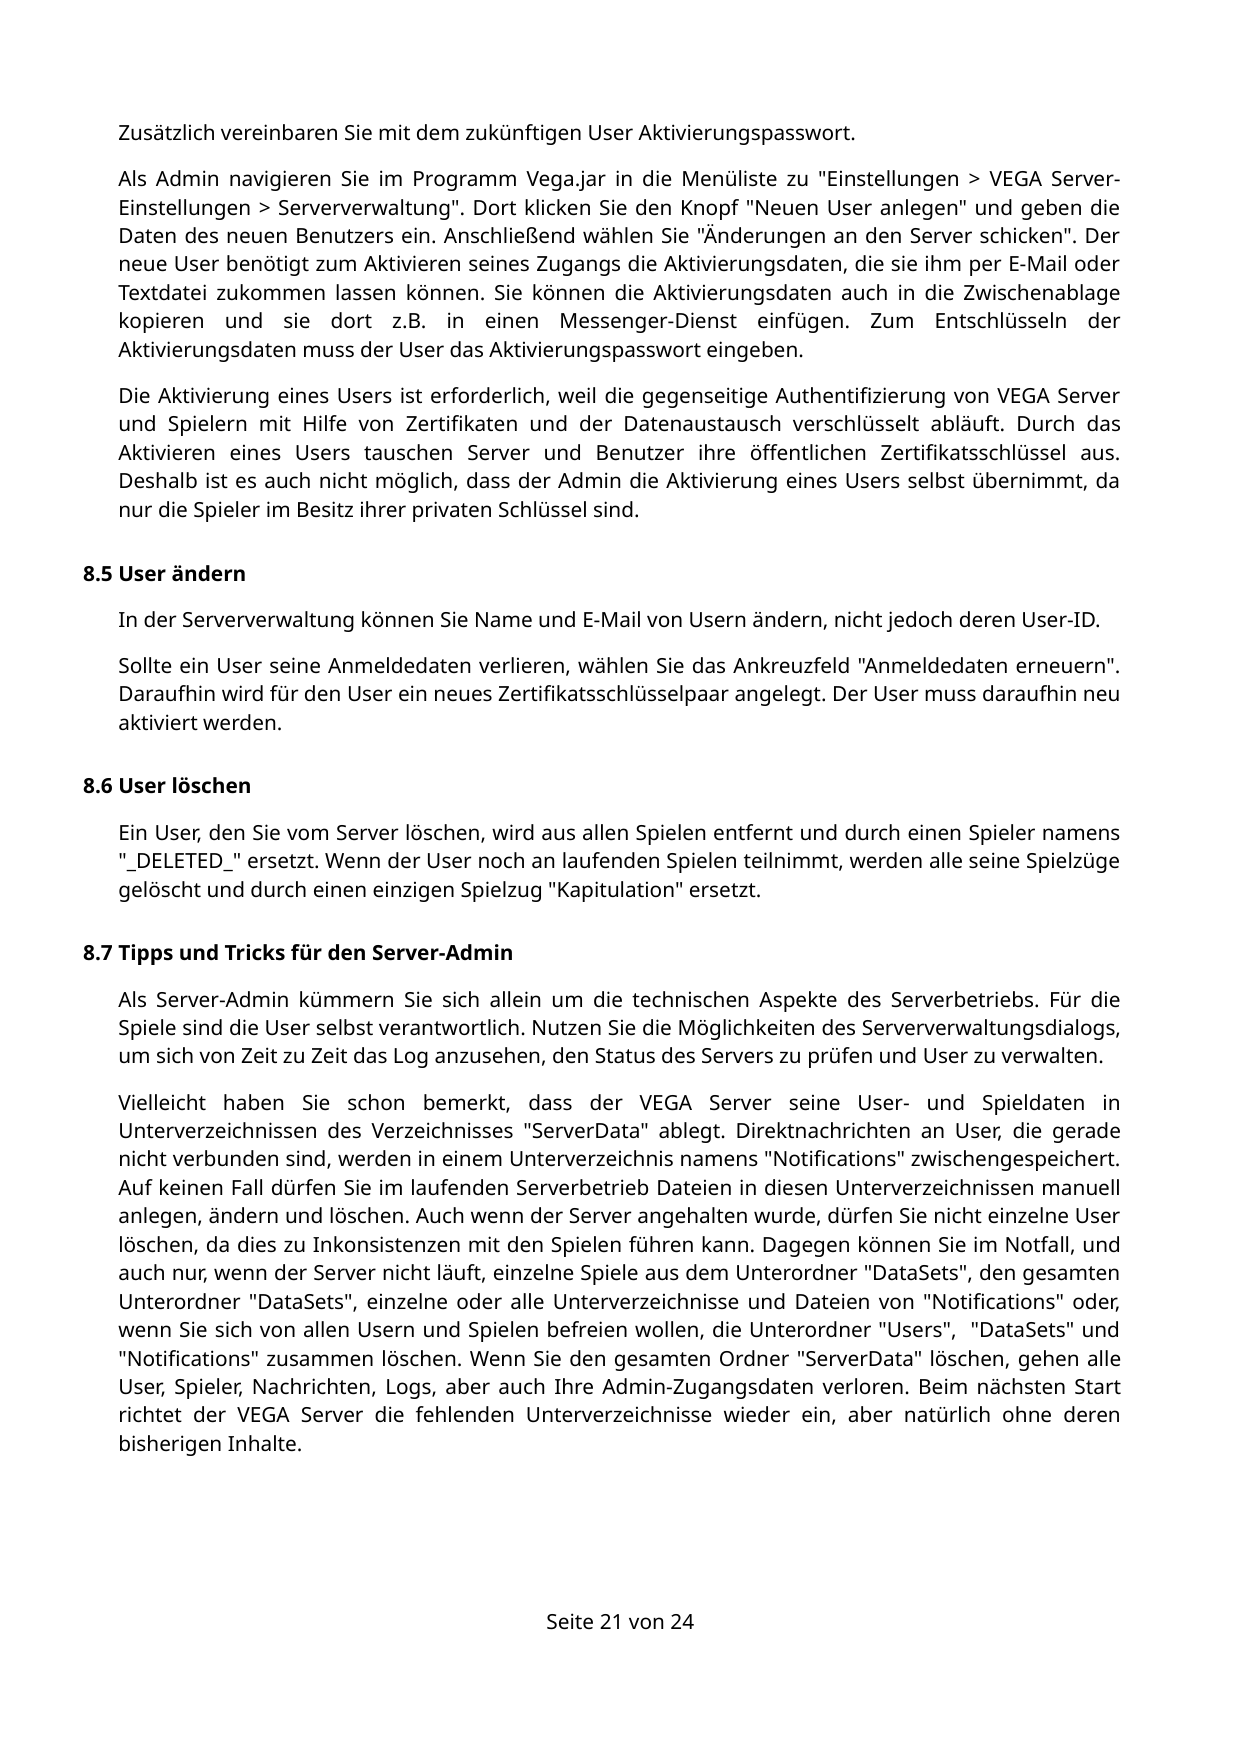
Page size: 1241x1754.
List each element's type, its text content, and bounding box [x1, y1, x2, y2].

text Als Admin navigieren Sie im Programm Vega.jar in die Menüliste zu "Einstellungen > VEGA Server-Einstellungen > Serververwaltung". Dort klicken Sie den Knopf "Neuen User anlegen" und geben die Daten des neuen Benutzers ein. Anschließend wählen Sie "Änderungen an den Server schicken". Der neue User benötigt zum Aktivieren seines Zugangs die Aktivierungsdaten, die sie ihm per E-Mail oder Textdatei zukommen lassen können. Sie können die Aktivierungsdaten auch in die Zwischenablage kopieren und sie dort z.B. in einen Messenger-Dienst einfügen. Zum Entschlüsseln der Aktivierungsdaten muss der User das Aktivierungspasswort eingeben. [118, 164, 1122, 363]
subtitle Tipps und Tricks für den Server-Admin [118, 938, 1122, 967]
subtitle User ändern [118, 559, 1122, 587]
subtitle User löschen [118, 772, 1122, 800]
text Ein User, den Sie vom Server löschen, wird aus allen Spielen entfernt und durch einen Spieler namens "_DELETED_" ersetzt. Wenn der User noch an laufenden Spielen teilnimmt, werden alle seine Spielzüge gelöscht und durch einen einzigen Spielzug "Kapitulation" ersetzt. [118, 818, 1122, 903]
text Als Server-Admin kümmern Sie sich allein um die technischen Aspekte des Serverbetriebs. Für die Spiele sind die User selbst verantwortlich. Nutzen Sie die Möglichkeiten des Serververwaltungsdialogs, um sich von Zeit zu Zeit das Log anzusehen, den Status des Servers zu prüfen und User zu verwalten. [118, 985, 1122, 1070]
text Zusätzlich vereinbaren Sie mit dem zukünftigen User Aktivierungspasswort. [118, 118, 1122, 147]
text Die Aktivierung eines Users ist erforderlich, weil die gegenseitige Authentifizierung von VEGA Server und Spielern mit Hilfe von Zertifikaten und der Datenaustausch verschlüsselt abläuft. Durch das Aktivieren eines Users tauschen Server und Benutzer ihre öffentlichen Zertifikatsschlüssel aus. Deshalb ist es auch nicht möglich, dass der Admin die Aktivierung eines Users selbst übernimmt, da nur die Spieler im Besitz ihrer privaten Schlüssel sind. [118, 381, 1122, 523]
text Sollte ein User seine Anmeldedaten verlieren, wählen Sie das Ankreuzfeld "Anmeldedaten erneuern". Daraufhin wird für den User ein neues Zertifikatsschlüsselpaar angelegt. Der User muss daraufhin neu aktiviert werden. [118, 651, 1122, 736]
text Vielleicht haben Sie schon bemerkt, dass der VEGA Server seine User- und Spieldaten in Unterverzeichnissen des Verzeichnisses "ServerData" ablegt. Direktnachrichten an User, die gerade nicht verbunden sind, werden in einem Unterverzeichnis namens "Notifications" zwischengespeichert. Auf keinen Fall dürfen Sie im laufenden Serverbetrieb Dateien in diesen Unterverzeichnissen manuell anlegen, ändern und löschen. Auch wenn der Server angehalten wurde, dürfen Sie nicht einzelne User löschen, da dies zu Inkonsistenzen mit den Spielen führen kann. Dagegen können Sie im Notfall, und auch nur, wenn der Server nicht läuft, einzelne Spiele aus dem Unterordner "DataSets", den gesamten Unterordner "DataSets", einzelne oder alle Unterverzeichnisse und Dateien von "Notifications" oder, wenn Sie sich von allen Usern und Spielen befreien wollen, die Unterordner "Users", "DataSets" und "Notifications" zusammen löschen. Wenn Sie den gesamten Ordner "ServerData" löschen, gehen alle User, Spieler, Nachrichten, Logs, aber auch Ihre Admin-Zugangsdaten verloren. Beim nächsten Start richtet der VEGA Server die fehlenden Unterverzeichnisse wieder ein, aber natürlich ohne deren bisherigen Inhalte. [118, 1088, 1122, 1457]
text In der Serververwaltung können Sie Name und E-Mail von Usern ändern, nicht jedoch deren User-ID. [118, 605, 1122, 633]
